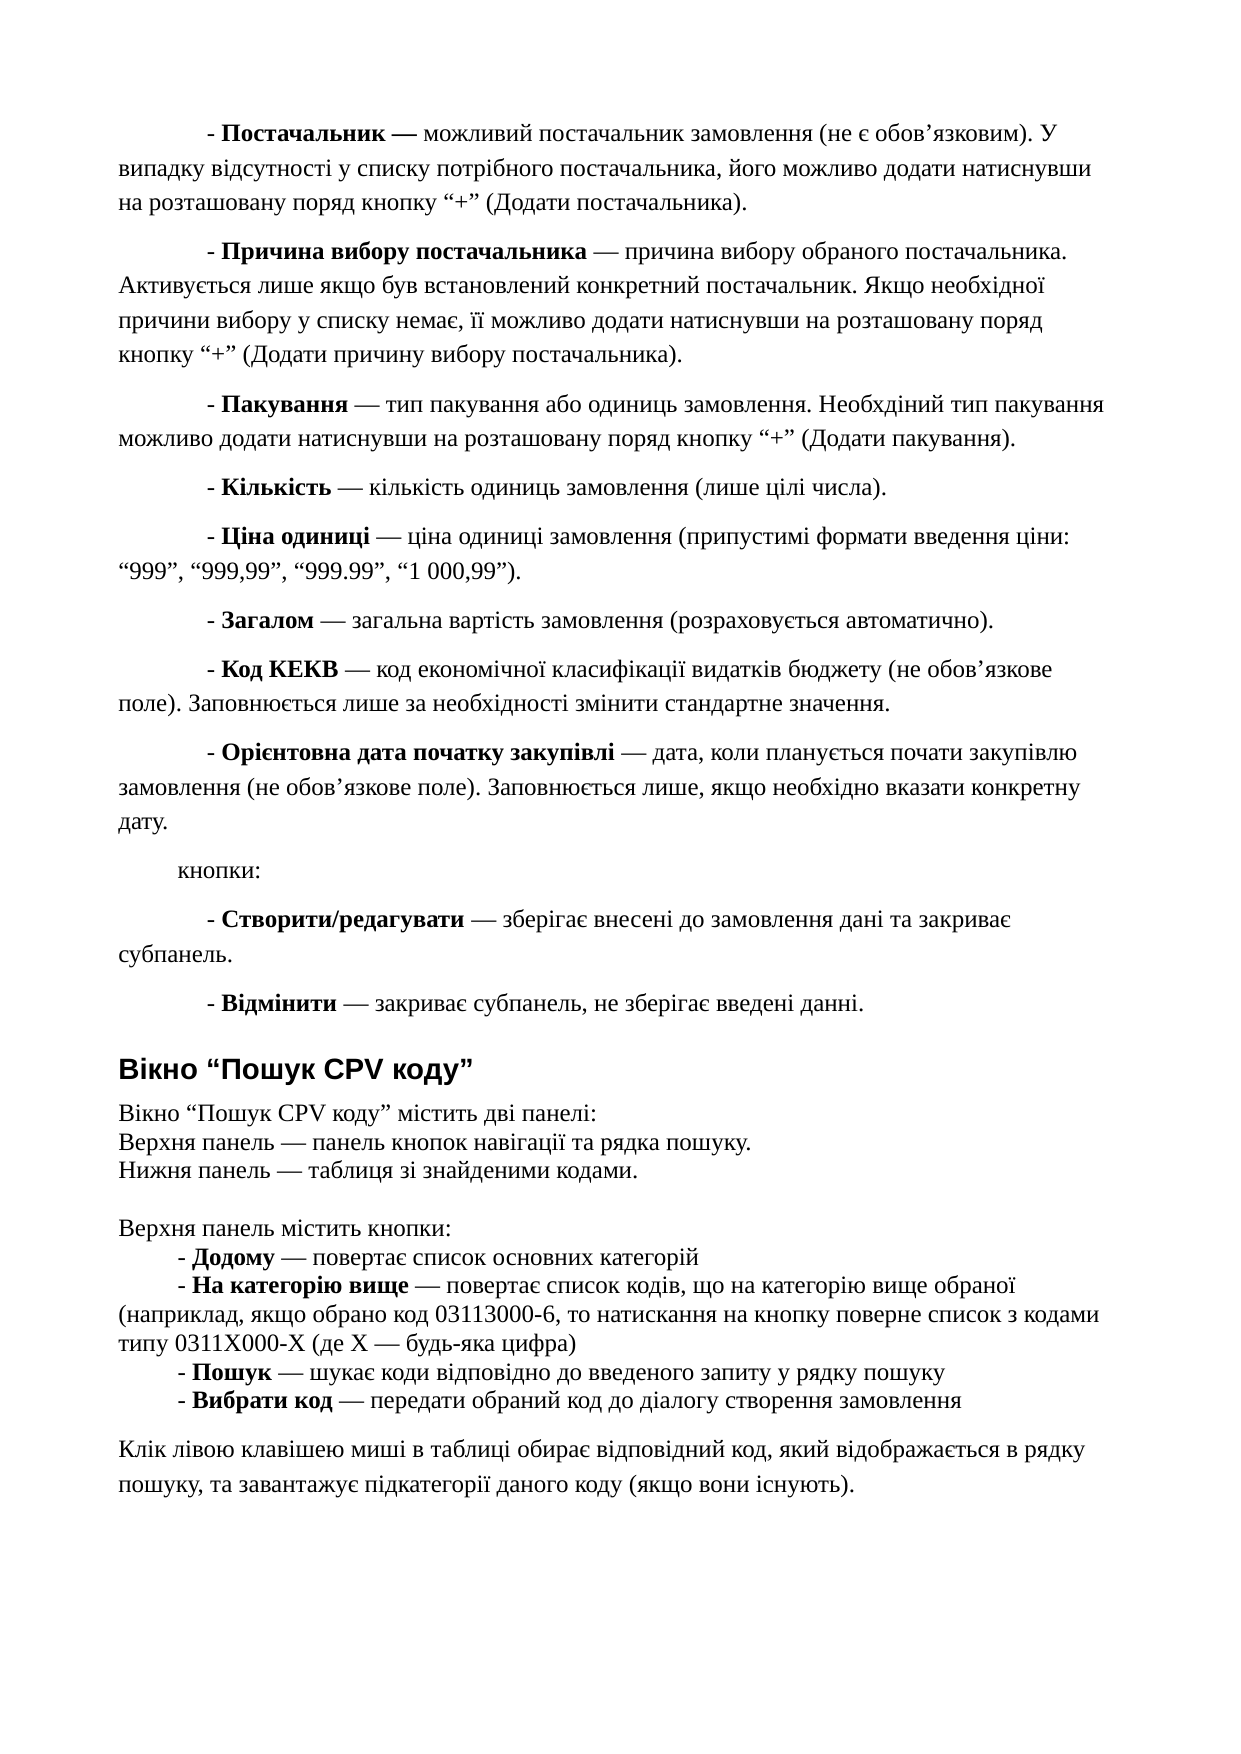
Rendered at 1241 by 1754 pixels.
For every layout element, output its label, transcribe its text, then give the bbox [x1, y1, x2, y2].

text - Додому — повертає список основних категорій [118, 1242, 1122, 1270]
text Верхня панель містить кнопки: [118, 1213, 1122, 1242]
text - Загалом — загальна вартість замовлення (розраховується автоматично). [118, 605, 1122, 633]
text - Відмінити — закриває субпанель, не зберігає введені данні. [118, 988, 1122, 1017]
text кнопки: [118, 855, 1122, 884]
text - Постачальник — можливий постачальник замовлення (не є обов’язковим). У випадку відсутності у списку потрібного постачальника, його можливо додати натиснувши на розташовану поряд кнопку “+” (Додати постачальника). [118, 118, 1122, 216]
text - Орієнтовна дата початку закупівлі — дата, коли планується почати закупівлю замовлення (не обов’язкове поле). Заповнюється лише, якщо необхідно вказати конкретну дату. [118, 737, 1122, 835]
text - Причина вибору постачальника — причина вибору обраного постачальника. Активується лише якщо був встановлений конкретний постачальник. Якщо необхідної причини вибору у списку немає, її можливо додати натиснувши на розташовану поряд кнопку “+” (Додати причину вибору постачальника). [118, 236, 1122, 368]
text Верхня панель — панель кнопок навігації та рядка пошуку. [118, 1127, 1122, 1155]
subtitle Вікно “Пошук CPV коду” [118, 1052, 1122, 1085]
text - Ціна одиниці — ціна одиниці замовлення (припустимі формати введення ціни: “999”, “999,99”, “999.99”, “1 000,99”). [118, 521, 1122, 584]
text Нижня панель — таблиця зі знайденими кодами. [118, 1155, 1122, 1184]
text - На категорію вище — повертає список кодів, що на категорію вище обраної (наприклад, якщо обрано код 03113000-6, то натискання на кнопку поверне список з кодами типу 0311Х000-Х (де Х — будь-яка цифра) [118, 1270, 1122, 1357]
text Вікно “Пошук CPV коду” містить дві панелі: [118, 1098, 1122, 1127]
text - Пошук — шукає коди відповідно до введеного запиту у рядку пошуку [118, 1357, 1122, 1385]
text - Вибрати код — передати обраний код до діалогу створення замовлення [118, 1385, 1122, 1414]
text Клік лівою клавішею миші в таблиці обирає відповідний код, який відображається в рядку пошуку, та завантажує підкатегорії даного коду (якщо вони існують). [118, 1434, 1122, 1498]
text - Код КЕКВ — код економічної класифікації видатків бюджету (не обов’язкове поле). Заповнюється лише за необхідності змінити стандартне значення. [118, 654, 1122, 717]
text - Створити/редагувати — зберігає внесені до замовлення дані та закриває субпанель. [118, 904, 1122, 968]
text - Кількість — кількість одиниць замовлення (лише цілі числа). [118, 472, 1122, 501]
text - Пакування — тип пакування або одиниць замовлення. Необхдіний тип пакування можливо додати натиснувши на розташовану поряд кнопку “+” (Додати пакування). [118, 389, 1122, 452]
